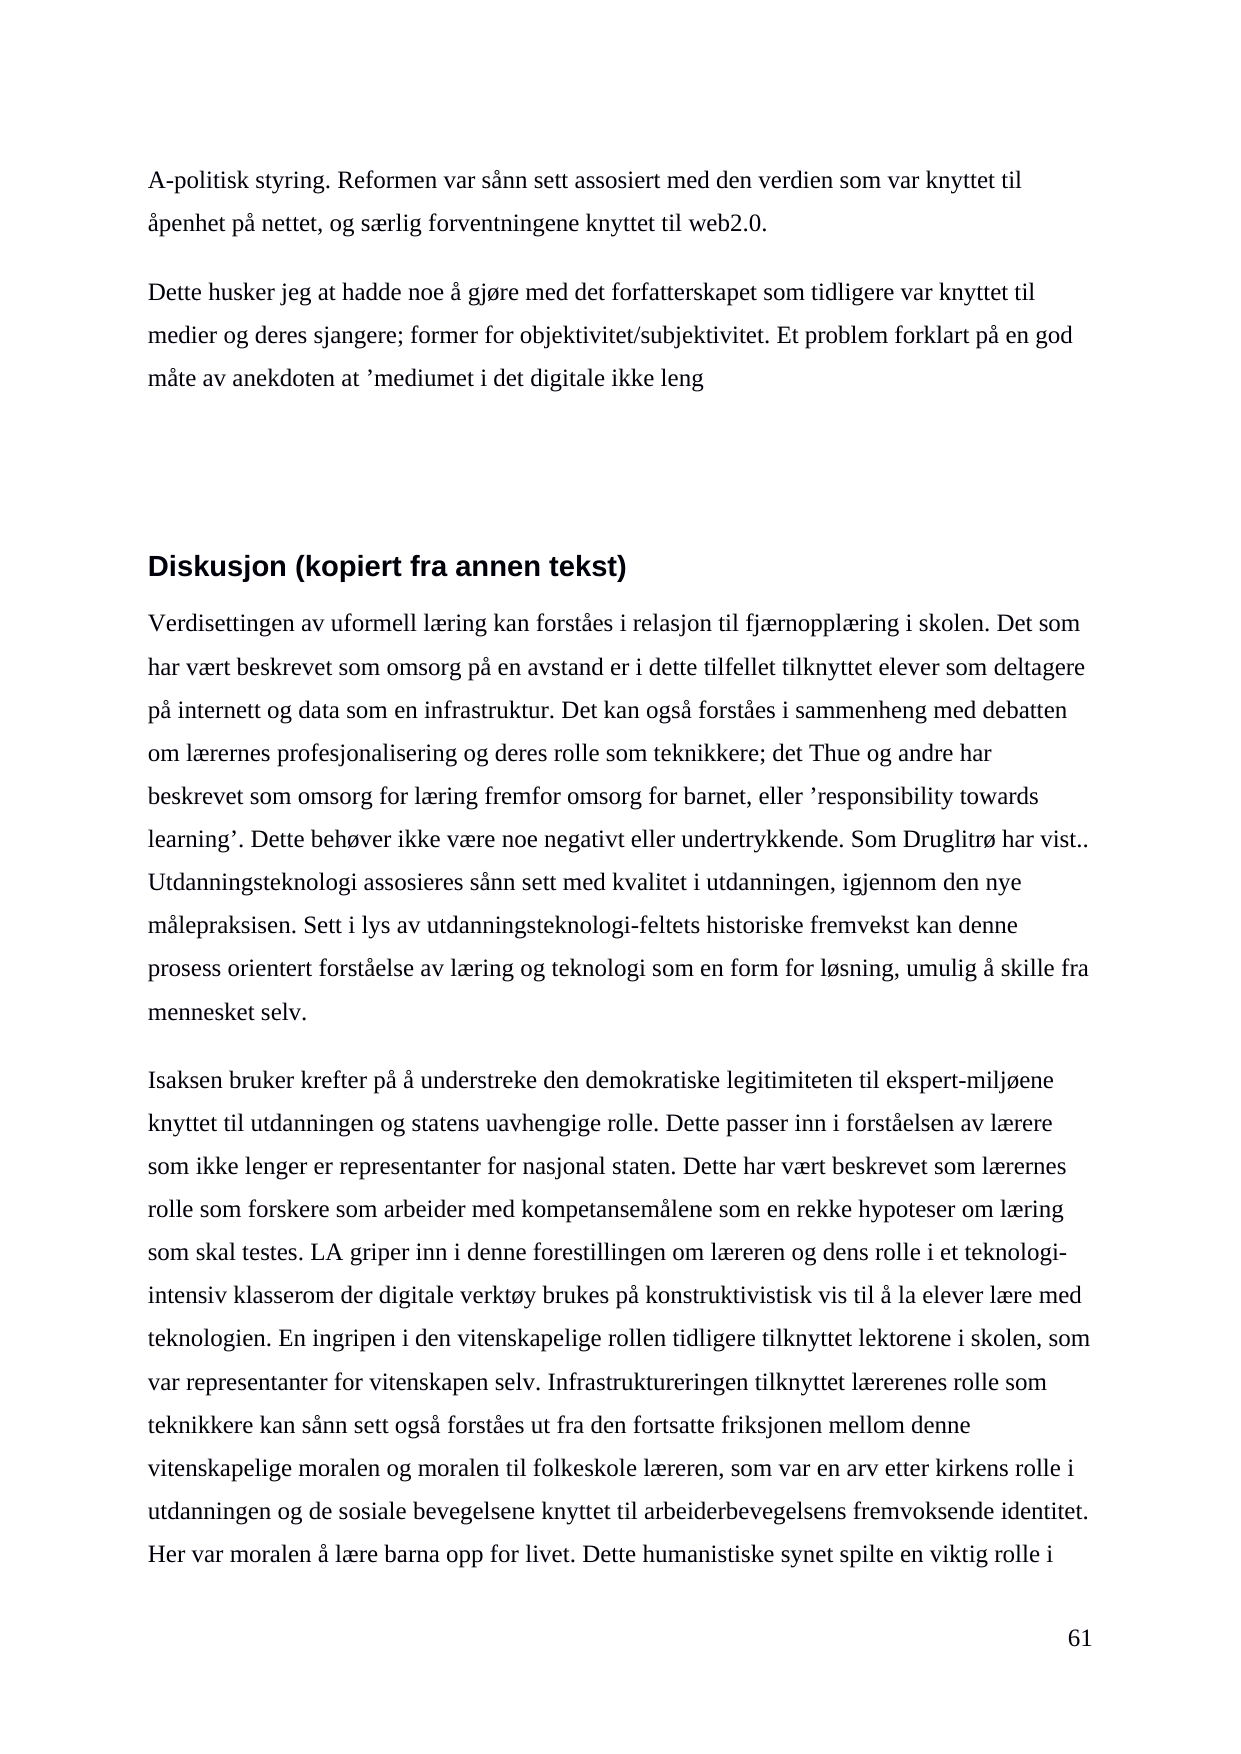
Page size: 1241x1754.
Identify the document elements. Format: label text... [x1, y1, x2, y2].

text Dette husker jeg at hadde noe å gjøre med det forfatterskapet som tidligere var knyttet til medier og deres sjangere; former for objektivitet/subjektivitet. Et problem forklart på en god måte av anekdoten at ’mediumet i det digitale ikke leng [148, 277, 1092, 392]
text A-politisk styring. Reformen var sånn sett assosiert med den verdien som var knyttet til åpenhet på nettet, og særlig forventningene knyttet til web2.0. [148, 165, 1092, 237]
subtitle Diskusjon (kopiert fra annen tekst) [148, 549, 1092, 583]
text Isaksen bruker krefter på å understreke den demokratiske legitimiteten til ekspert-miljøene knyttet til utdanningen og statens uavhengige rolle. Dette passer inn i forståelsen av lærere som ikke lenger er representanter for nasjonal staten. Dette har vært beskrevet som lærernes rolle som forskere som arbeider med kompetansemålene som en rekke hypoteser om læring som skal testes. LA griper inn i denne forestillingen om læreren og dens rolle i et teknologi-intensiv klasserom der digitale verktøy brukes på konstruktivistisk vis til å la elever lære med teknologien. En ingripen i den vitenskapelige rollen tidligere tilknyttet lektorene i skolen, som var representanter for vitenskapen selv. Infrastruktureringen tilknyttet lærerenes rolle som teknikkere kan sånn sett også forståes ut fra den fortsatte friksjonen mellom denne vitenskapelige moralen og moralen til folkeskole læreren, som var en arv etter kirkens rolle i utdanningen og de sosiale bevegelsene knyttet til arbeiderbevegelsens fremvoksende identitet. Her var moralen å lære barna opp for livet. Dette humanistiske synet spilte en viktig rolle i [148, 1065, 1092, 1568]
text Verdisettingen av uformell læring kan forståes i relasjon til fjærnopplæring i skolen. Det som har vært beskrevet som omsorg på en avstand er i dette tilfellet tilknyttet elever som deltagere på internett og data som en infrastruktur. Det kan også forståes i sammenheng med debatten om lærernes profesjonalisering og deres rolle som teknikkere; det Thue og andre har beskrevet som omsorg for læring fremfor omsorg for barnet, eller ’responsibility towards learning’. Dette behøver ikke være noe negativt eller undertrykkende. Som Druglitrø har vist.. Utdanningsteknologi assosieres sånn sett med kvalitet i utdanningen, igjennom den nye målepraksisen. Sett i lys av utdanningsteknologi-feltets historiske fremvekst kan denne prosess orientert forståelse av læring og teknologi som en form for løsning, umulig å skille fra mennesket selv. [148, 608, 1092, 1025]
